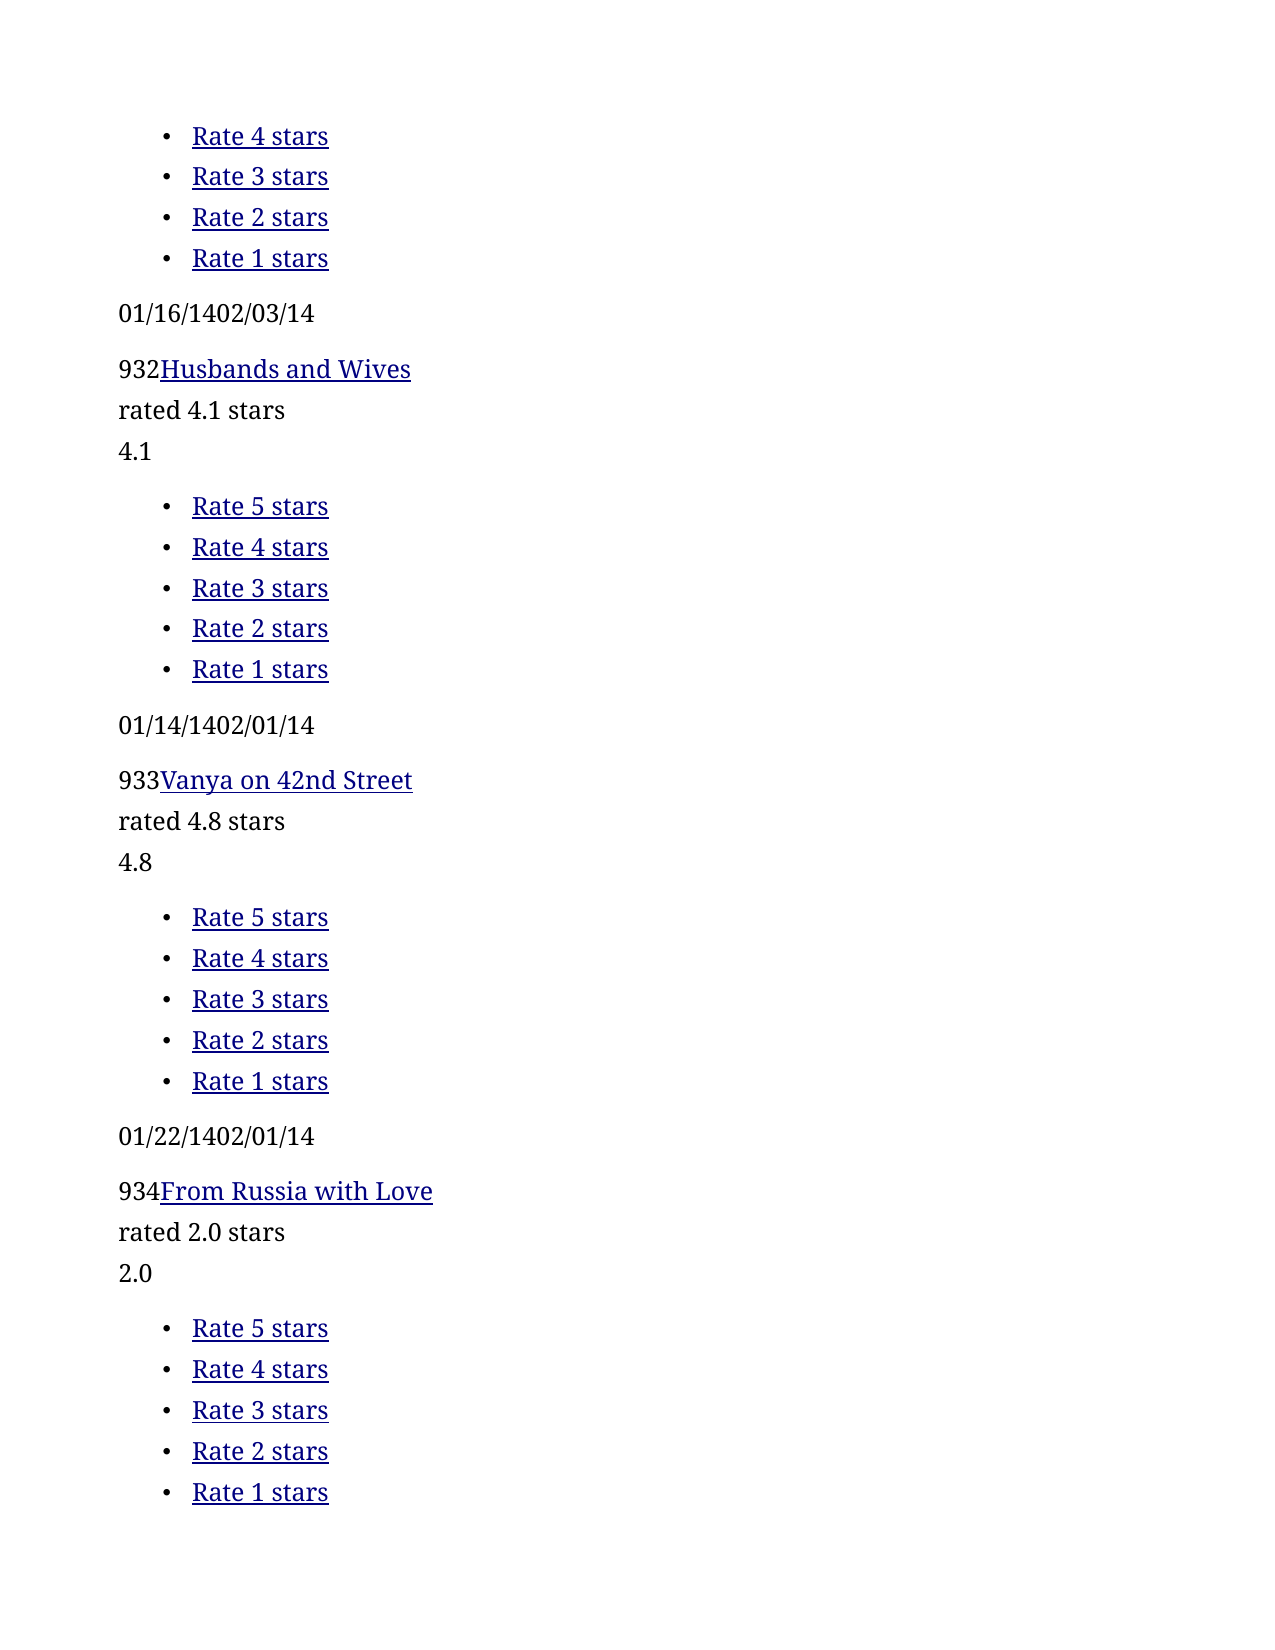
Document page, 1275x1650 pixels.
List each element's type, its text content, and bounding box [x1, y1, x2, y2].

text rated 4.1 stars [118, 392, 1157, 426]
list Rate 4 stars [162, 1352, 1157, 1386]
list Rate 5 stars [162, 1311, 1157, 1345]
list Rate 1 stars [162, 241, 1157, 275]
text 2.0 [118, 1256, 1157, 1290]
list Rate 1 stars [162, 1474, 1157, 1508]
list Rate 1 stars [162, 652, 1157, 686]
list Rate 2 stars [162, 1433, 1157, 1468]
list Rate 3 stars [162, 570, 1157, 604]
list Rate 5 stars [162, 900, 1157, 934]
list Rate 1 stars [162, 1063, 1157, 1097]
list Rate 4 stars [162, 941, 1157, 975]
list Rate 3 stars [162, 159, 1157, 193]
text 01/14/1402/01/14 [118, 707, 1157, 741]
list Rate 2 stars [162, 1022, 1157, 1056]
text 932Husbands and Wives [118, 351, 1157, 386]
text rated 4.8 stars [118, 803, 1157, 838]
text 4.1 [118, 433, 1157, 467]
text 934From Russia with Love [118, 1174, 1157, 1208]
list Rate 4 stars [162, 118, 1157, 152]
text 01/22/1402/01/14 [118, 1118, 1157, 1153]
text rated 2.0 stars [118, 1215, 1157, 1249]
text 4.8 [118, 844, 1157, 878]
list Rate 4 stars [162, 529, 1157, 563]
list Rate 5 stars [162, 488, 1157, 523]
text 01/16/1402/03/14 [118, 296, 1157, 330]
list Rate 3 stars [162, 1393, 1157, 1427]
list Rate 3 stars [162, 981, 1157, 1016]
text 933Vanya on 42nd Street [118, 763, 1157, 797]
list Rate 2 stars [162, 611, 1157, 645]
list Rate 2 stars [162, 200, 1157, 234]
